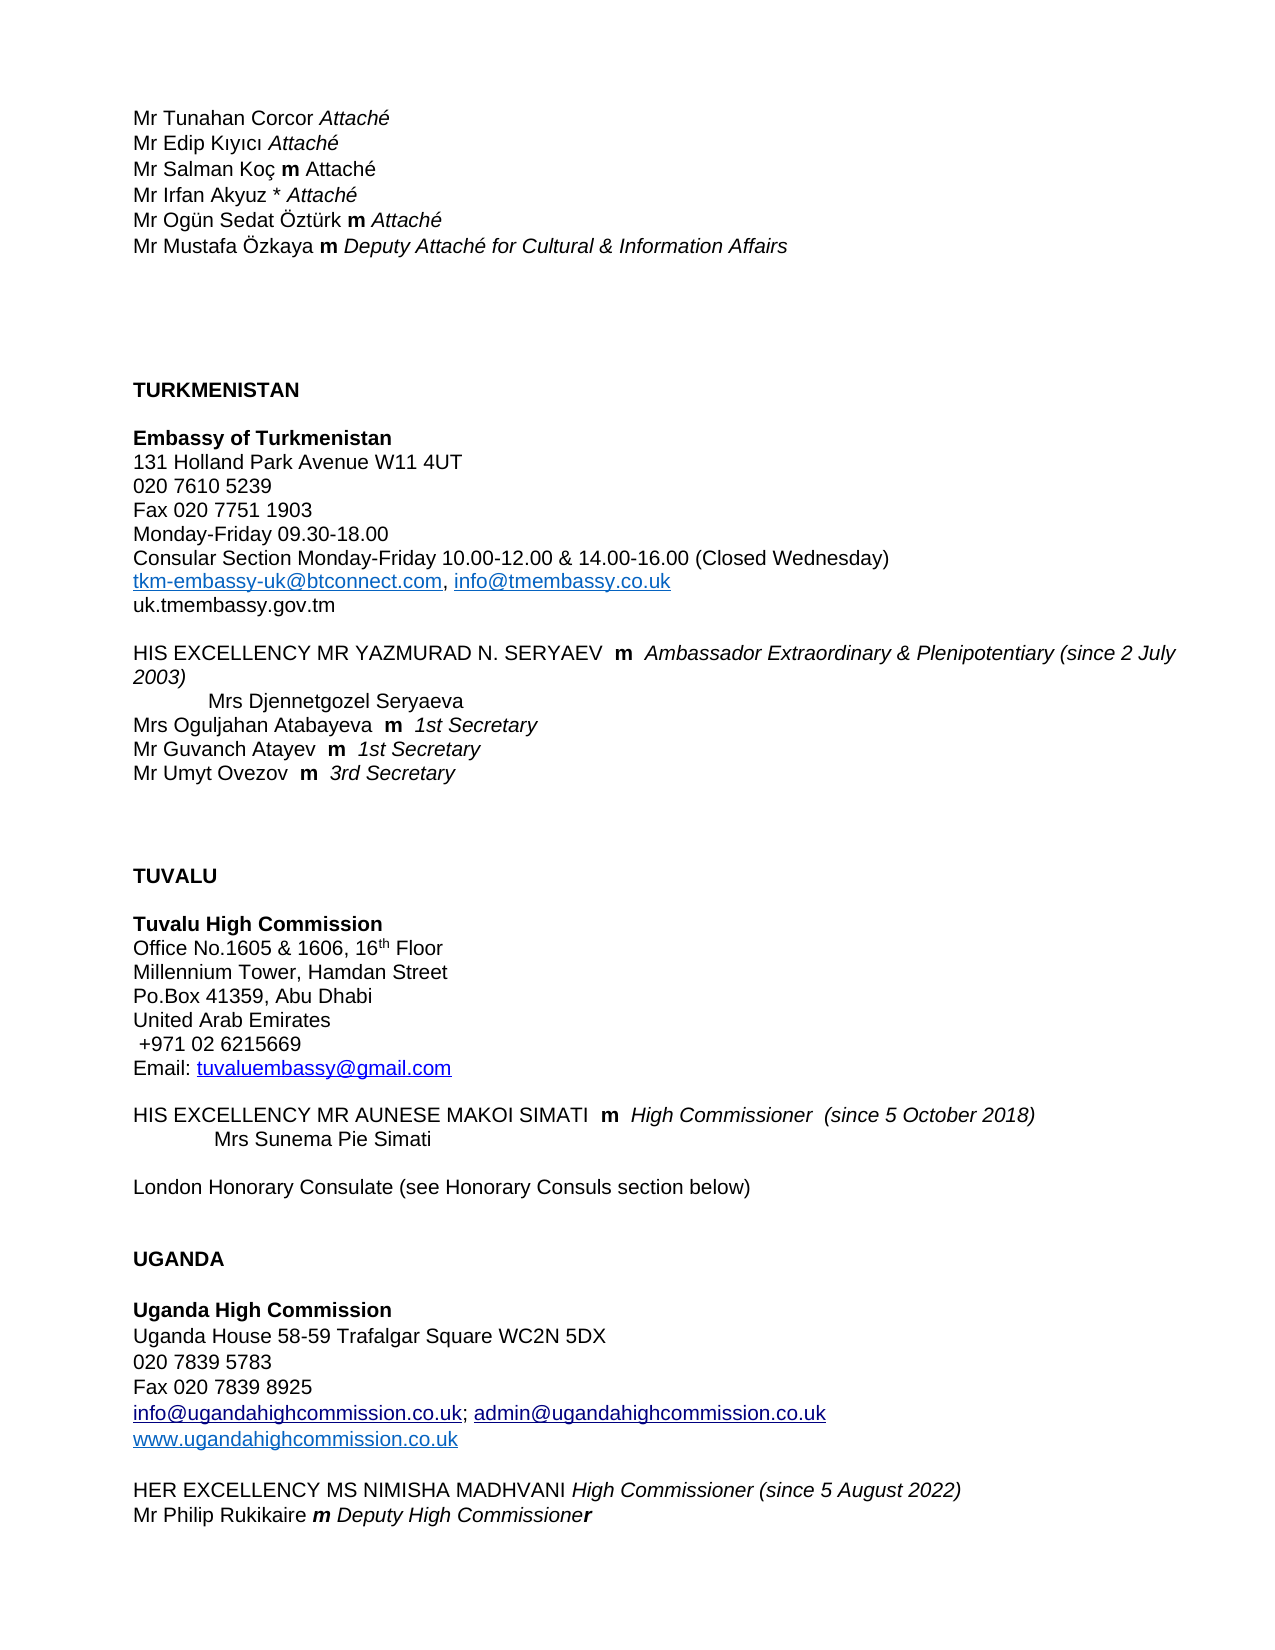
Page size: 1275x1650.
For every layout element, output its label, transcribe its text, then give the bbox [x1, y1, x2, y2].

text Mr Salman Koç m Attaché [133, 157, 1181, 181]
text Po.Box 41359, Abu Dhabi [133, 983, 1181, 1007]
text uk.tmembassy.gov.tm [133, 593, 1181, 617]
text Mr Irfan Akyuz * Attaché [133, 182, 1181, 206]
text Mr Mustafa Özkaya m Deputy Attaché for Cultural & Information Affairs [133, 234, 1181, 258]
text HIS EXCELLENCY MR YAZMURAD N. SERYAEV m Ambassador Extraordinary & Plenipotentiary (since 2 July 2003) [133, 641, 1181, 689]
text UGANDA [133, 1247, 1181, 1271]
text Office No.1605 & 1606, 16th Floor [133, 936, 1181, 959]
text Embassy of Turkmenistan [133, 426, 1181, 449]
text tkm-embassy-uk@btconnect.com, info@tmembassy.co.uk [133, 569, 1181, 593]
text United Arab Emirates [133, 1007, 1181, 1031]
text info@ugandahighcommission.co.uk; admin@ugandahighcommission.co.uk [133, 1401, 1181, 1425]
text Mr Guvanch Atayev m 1st Secretary [133, 737, 1181, 761]
text 020 7839 5783 [133, 1349, 1181, 1373]
text 020 7610 5239 [133, 473, 1181, 497]
text Monday-Friday 09.30-18.00 [133, 521, 1181, 545]
text www.ugandahighcommission.co.uk [133, 1426, 1181, 1450]
text Millennium Tower, Hamdan Street [133, 959, 1181, 983]
text London Honorary Consulate (see Honorary Consuls section below) [133, 1175, 1181, 1199]
text Mr Edip Kıyıcı Attaché [133, 131, 1181, 155]
text Mr Ogün Sedat Öztürk m Attaché [133, 208, 1181, 232]
text Mrs Oguljahan Atabayeva m 1st Secretary [133, 713, 1181, 737]
text Mrs Sunema Pie Simati [133, 1127, 1181, 1151]
text TURKMENISTAN [133, 378, 1181, 402]
text Fax 020 7839 8925 [133, 1375, 1181, 1399]
text HER EXCELLENCY MS NIMISHA MADHVANI High Commissioner (since 5 August 2022) [133, 1478, 1181, 1502]
text Fax 020 7751 1903 [133, 497, 1181, 521]
text TUVALU [133, 864, 1181, 888]
text Mr Umyt Ovezov m 3rd Secretary [133, 761, 1181, 785]
text Mrs Djennetgozel Seryaeva [133, 689, 1181, 713]
text Tuvalu High Commission [133, 912, 1181, 936]
text Uganda House 58-59 Trafalgar Square WC2N 5DX [133, 1324, 1181, 1348]
text Uganda High Commission [133, 1298, 1181, 1322]
text Mr Philip Rukikaire m Deputy High Commissioner [133, 1503, 1181, 1527]
text HIS EXCELLENCY MR AUNESE MAKOI SIMATI m High Commissioner (since 5 October 2018) [133, 1103, 1181, 1127]
text Email: tuvaluembassy@gmail.com [133, 1055, 1181, 1079]
text 131 Holland Park Avenue W11 4UT [133, 449, 1181, 473]
text Consular Section Monday-Friday 10.00-12.00 & 14.00-16.00 (Closed Wednesday) [133, 545, 1181, 569]
text +971 02 6215669 [133, 1031, 1181, 1055]
text Mr Tunahan Corcor Attaché [133, 106, 1181, 129]
